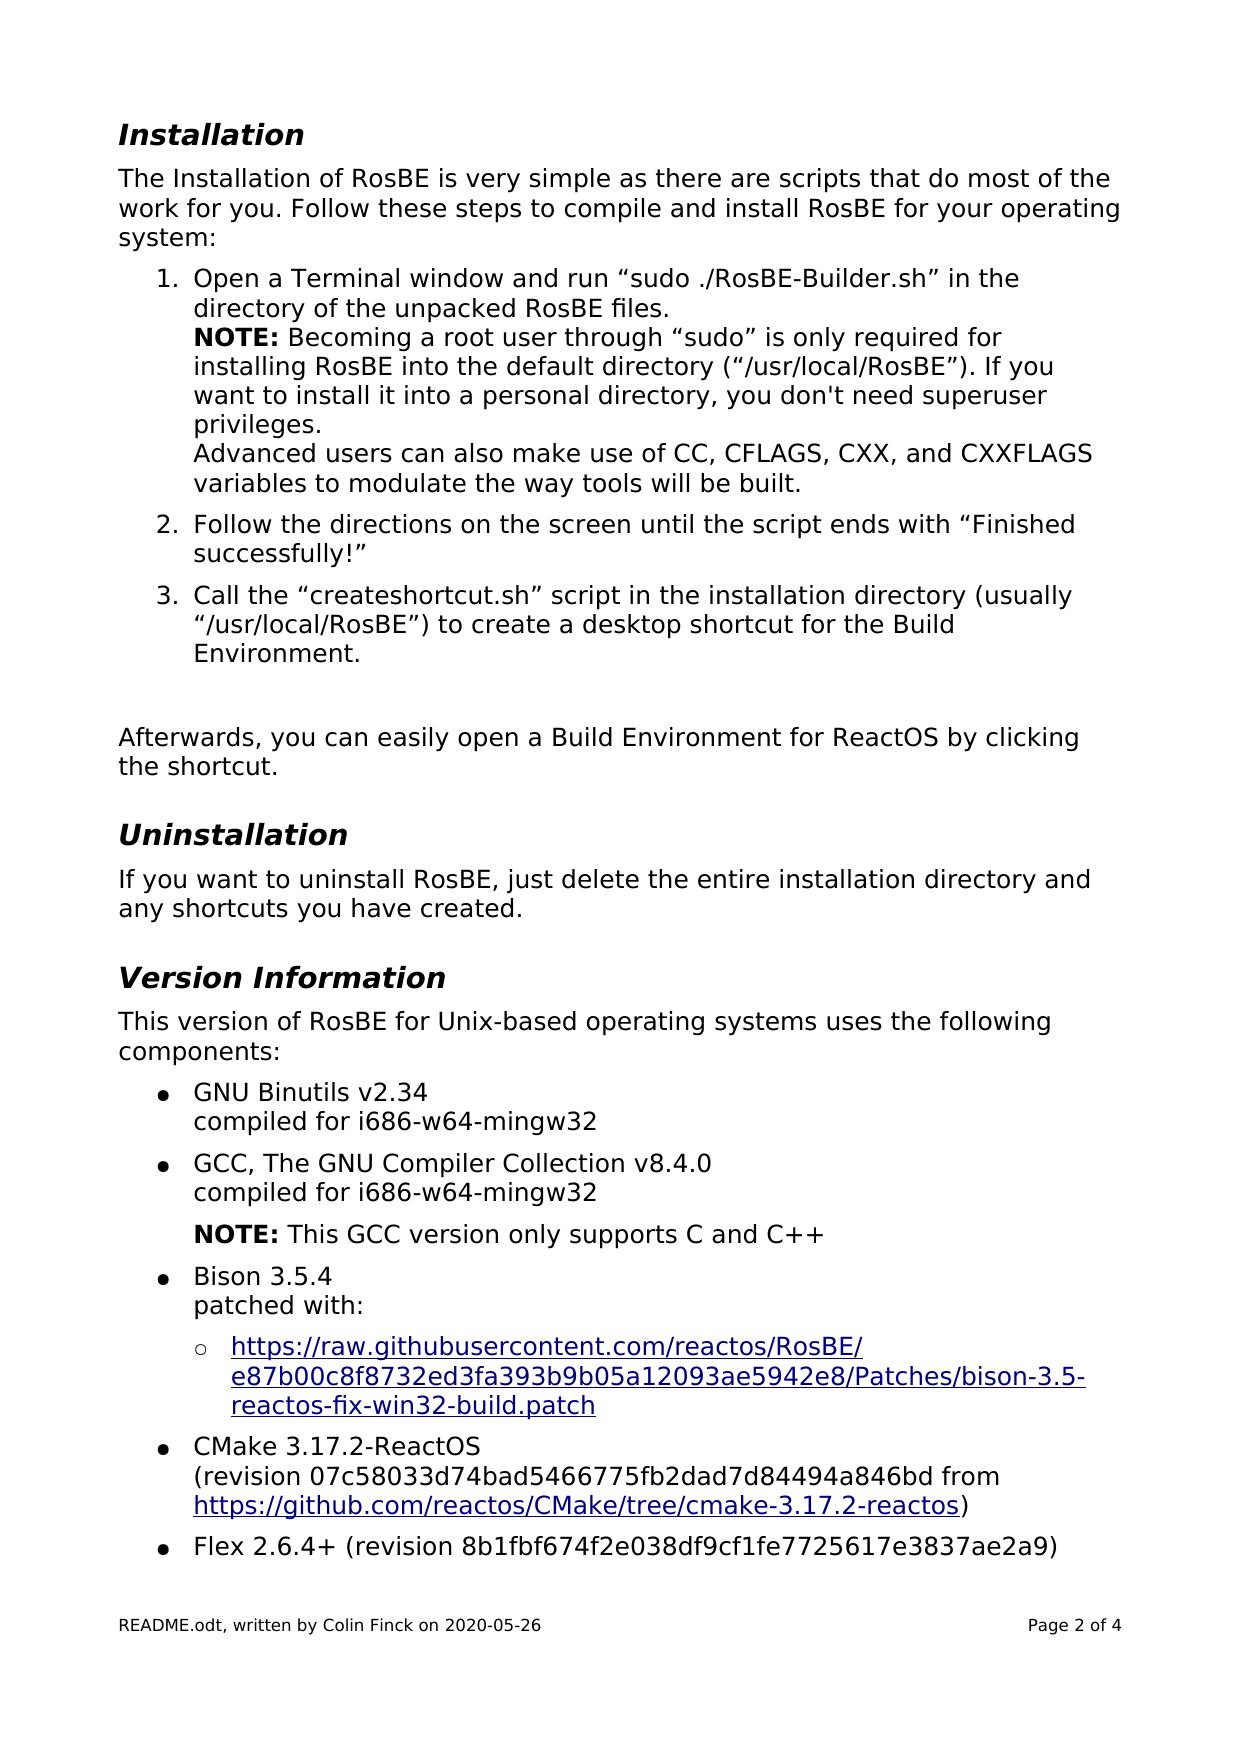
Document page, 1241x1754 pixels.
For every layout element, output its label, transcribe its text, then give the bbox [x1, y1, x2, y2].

list Call the “createshortcut.sh” script in the installation directory (usually “/usr/local/RosBE”) to create a desktop shortcut for the Build Environment. [156, 581, 1122, 669]
subtitle Version Information [118, 961, 1122, 995]
list GNU Binutils v2.34 compiled for i686-w64-mingw32 [156, 1078, 1122, 1137]
list https://raw.githubusercontent.com/reactos/RosBE/e87b00c8f8732ed3fa393b9b05a12093ae5942e8/Patches/bison-3.5-reactos-fix-win32-build.patch [193, 1332, 1122, 1420]
list GCC, The GNU Compiler Collection v8.4.0 compiled for i686-w64-mingw32 [156, 1149, 1122, 1207]
text This version of RosBE for Unix-based operating systems uses the following components: [118, 1007, 1122, 1066]
list Bison 3.5.4 patched with: [156, 1262, 1122, 1320]
text The Installation of RosBE is very simple as there are scripts that do most of the work for you. Follow these steps to compile and install RosBE for your operating system: [118, 164, 1122, 252]
list Open a Terminal window and run “sudo ./RosBE-Builder.sh” in the directory of the unpacked RosBE files. NOTE: Becoming a root user through “sudo” is only required for installing RosBE into the default directory (“/usr/local/RosBE”). If you want to install it into a personal directory, you don't need superuser privileges. Advanced users can also make use of CC, CFLAGS, CXX, and CXXFLAGS variables to modulate the way tools will be built. [156, 264, 1122, 498]
text Afterwards, you can easily open a Build Environment for ReactOS by clicking the shortcut. [118, 723, 1122, 781]
list Follow the directions on the screen until the script ends with “Finished successfully!” [156, 510, 1122, 569]
list CMake 3.17.2-ReactOS (revision 07c58033d74bad5466775fb2dad7d84494a846bd from https://github.com/reactos/CMake/tree/cmake-3.17.2-reactos) [156, 1432, 1122, 1520]
subtitle Uninstallation [118, 819, 1122, 853]
subtitle Installation [118, 118, 1122, 152]
list Flex 2.6.4+ (revision 8b1fbf674f2e038df9cf1fe7725617e3837ae2a9) [156, 1532, 1122, 1562]
list NOTE: This GCC version only supports C and C++ [156, 1220, 1122, 1249]
text If you want to uninstall RosBE, just delete the entire installation directory and any shortcuts you have created. [118, 865, 1122, 923]
